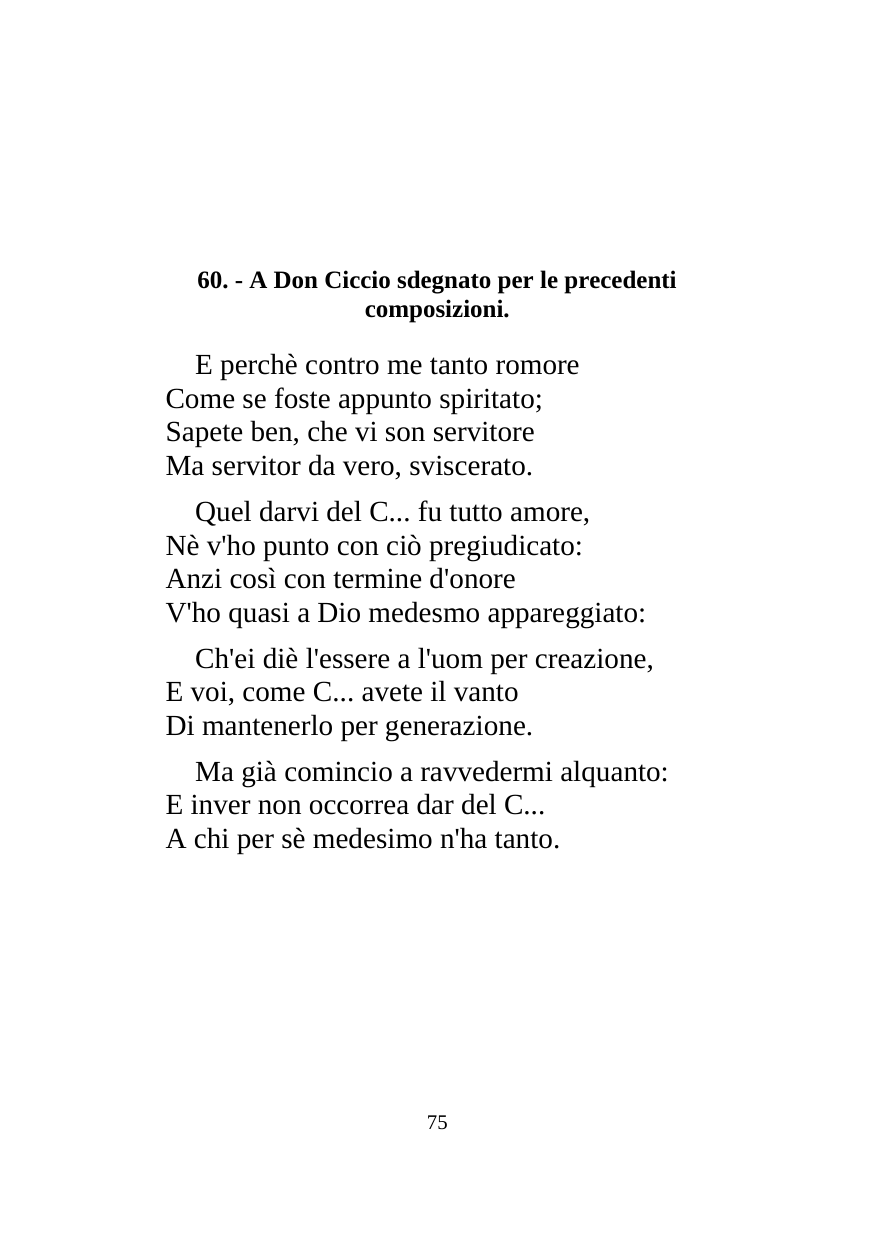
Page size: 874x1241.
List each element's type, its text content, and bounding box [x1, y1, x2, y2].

text Ma già comincio a ravvedermi alquanto: E inver non occorrea dar del C... A chi per sè medesimo n'ha tanto. [165, 754, 768, 854]
text Ch'ei diè l'essere a l'uom per creazione, E voi, come C... avete il vanto Di mantenerlo per generazione. [165, 641, 768, 741]
text E perchè contro me tanto romore Come se foste appunto spiritato; Sapete ben, che vi son servitore Ma servitor da vero, sviscerato. [165, 347, 768, 482]
text 60. - A Don Ciccio sdegnato per le precedenti composizioni. [106, 265, 768, 322]
text Quel darvi del C... fu tutto amore, Nè v'ho punto con ciò pregiudicato: Anzi così con termine d'onore V'ho quasi a Dio medesmo appareggiato: [165, 494, 768, 628]
